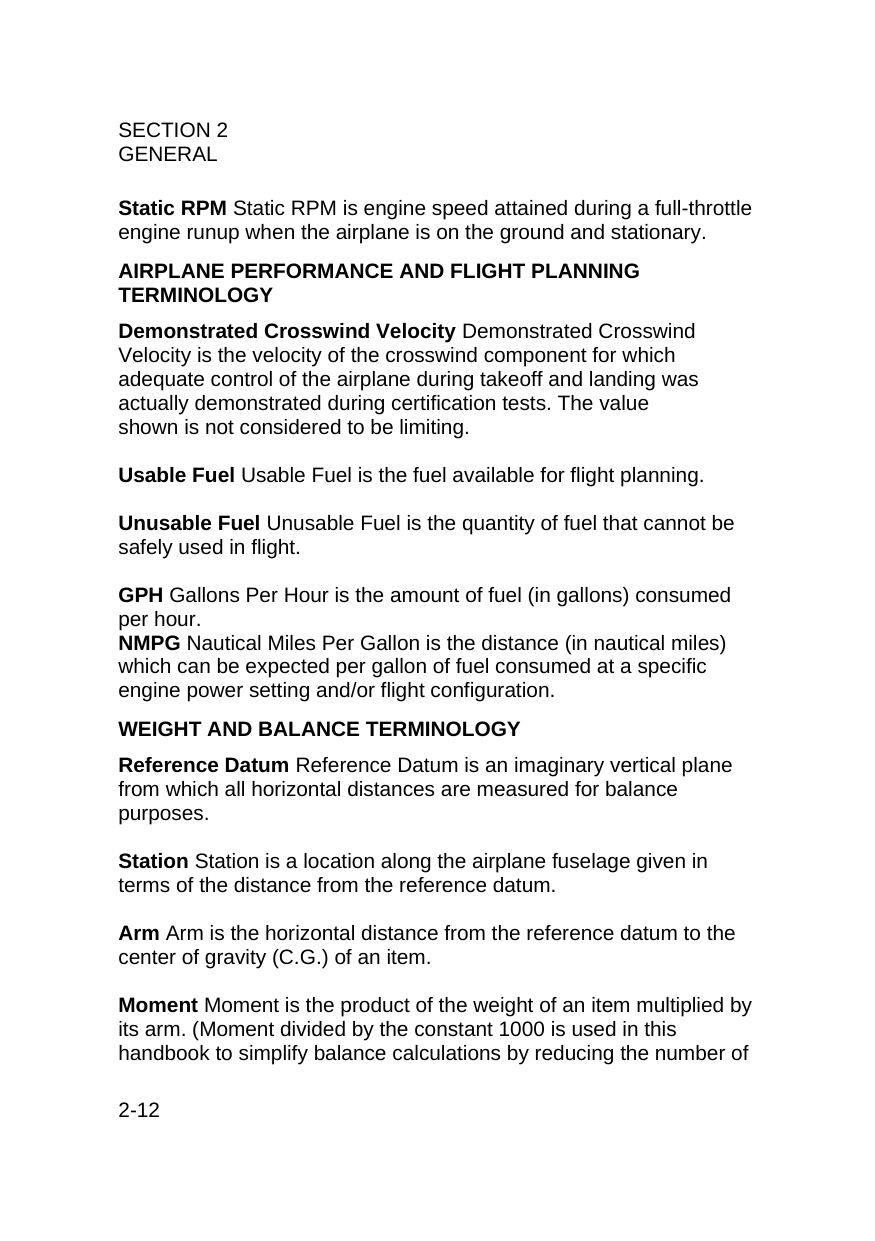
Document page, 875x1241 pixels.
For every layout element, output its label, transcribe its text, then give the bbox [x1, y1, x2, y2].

text Station Station is a location along the airplane fuselage given in terms of the distance from the reference datum. [118, 849, 756, 897]
subtitle WEIGHT AND BALANCE TERMINOLOGY [118, 717, 756, 741]
text Usable Fuel Usable Fuel is the fuel available for flight planning. [118, 463, 756, 487]
text NMPG Nautical Miles Per Gallon is the distance (in nautical miles) which can be expected per gallon of fuel consumed at a specific engine power setting and/or flight configuration. [118, 630, 756, 702]
text Arm Arm is the horizontal distance from the reference datum to the center of gravity (C.G.) of an item. [118, 921, 756, 969]
text Unusable Fuel Unusable Fuel is the quantity of fuel that cannot be safely used in flight. [118, 511, 756, 558]
text Moment Moment is the product of the weight of an item multiplied by its arm. (Moment divided by the constant 1000 is used in this handbook to simplify balance calculations by reducing the number of [118, 993, 756, 1065]
text GPH Gallons Per Hour is the amount of fuel (in gallons) consumed per hour. [118, 582, 756, 630]
text Static RPM Static RPM is engine speed attained during a full-throttle engine runup when the airplane is on the ground and stationary. [118, 196, 756, 244]
text Reference Datum Reference Datum is an imaginary vertical plane from which all horizontal distances are measured for balance purposes. [118, 753, 756, 825]
text shown is not considered to be limiting. [118, 415, 756, 439]
subtitle AIRPLANE PERFORMANCE AND FLIGHT PLANNING TERMINOLOGY [118, 258, 756, 306]
text Demonstrated Crosswind Velocity Demonstrated Crosswind Velocity is the velocity of the crosswind component for which adequate control of the airplane during takeoff and landing was actually demonstrated during certification tests. The value [118, 319, 756, 415]
